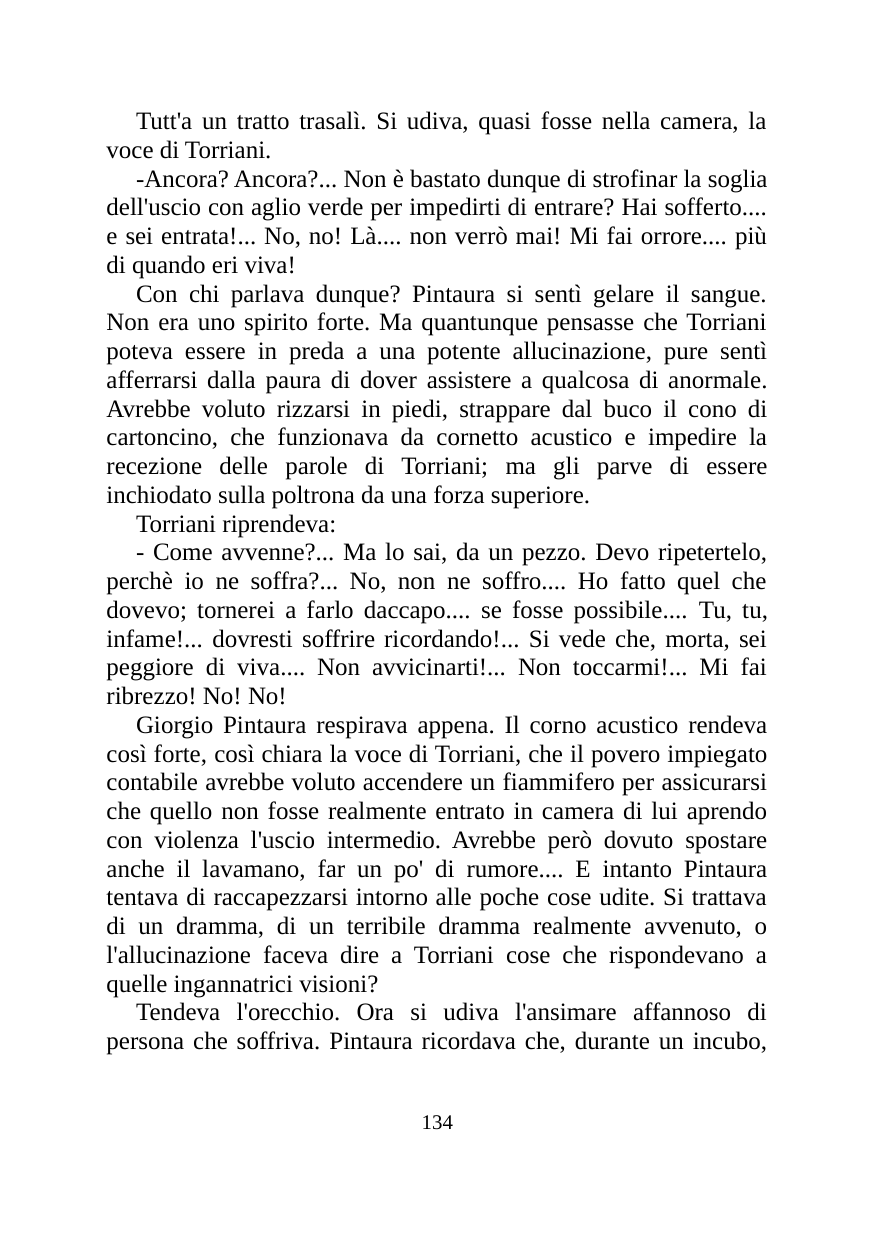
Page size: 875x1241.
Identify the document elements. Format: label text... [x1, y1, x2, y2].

text Giorgio Pintaura respirava appena. Il corno acustico rendeva così forte, così chiara la voce di Torriani, che il povero impiegato contabile avrebbe voluto accendere un fiammifero per assicurarsi che quello non fosse realmente entrato in camera di lui aprendo con violenza l'uscio intermedio. Avrebbe però dovuto spostare anche il lavamano, far un po' di rumore.... E intanto Pintaura tentava di raccapezzarsi intorno alle poche cose udite. Si trattava di un dramma, di un terribile dramma realmente avvenuto, o l'allucinazione faceva dire a Torriani cose che rispondevano a quelle ingannatrici visioni? [106, 710, 768, 997]
text Tendeva l'orecchio. Ora si udiva l'ansimare affannoso di persona che soffriva. Pintaura ricordava che, durante un incubo, [106, 997, 768, 1055]
text Torriani riprendeva: [106, 509, 768, 537]
text -Ancora? Ancora?... Non è bastato dunque di strofinar la soglia dell'uscio con aglio verde per impedirti di entrare? Hai sofferto.... e sei entrata!... No, no! Là.... non verrò mai! Mi fai orrore.... più di quando eri viva! [106, 164, 768, 279]
text Tutt'a un tratto trasalì. Si udiva, quasi fosse nella camera, la voce di Torriani. [106, 106, 768, 164]
text - Come avvenne?... Ma lo sai, da un pezzo. Devo ripetertelo, perchè io ne soffra?... No, non ne soffro.... Ho fatto quel che dovevo; tornerei a farlo daccapo.... se fosse possibile.... Tu, tu, infame!... dovresti soffrire ricordando!... Si vede che, morta, sei peggiore di viva.... Non avvicinarti!... Non toccarmi!... Mi fai ribrezzo! No! No! [106, 537, 768, 710]
text Con chi parlava dunque? Pintaura si sentì gelare il sangue. Non era uno spirito forte. Ma quantunque pensasse che Torriani poteva essere in preda a una potente allucinazione, pure sentì afferrarsi dalla paura di dover assistere a qualcosa di anormale. Avrebbe voluto rizzarsi in piedi, strappare dal buco il cono di cartoncino, che funzionava da cornetto acustico e impedire la recezione delle parole di Torriani; ma gli parve di essere inchiodato sulla poltrona da una forza superiore. [106, 279, 768, 509]
